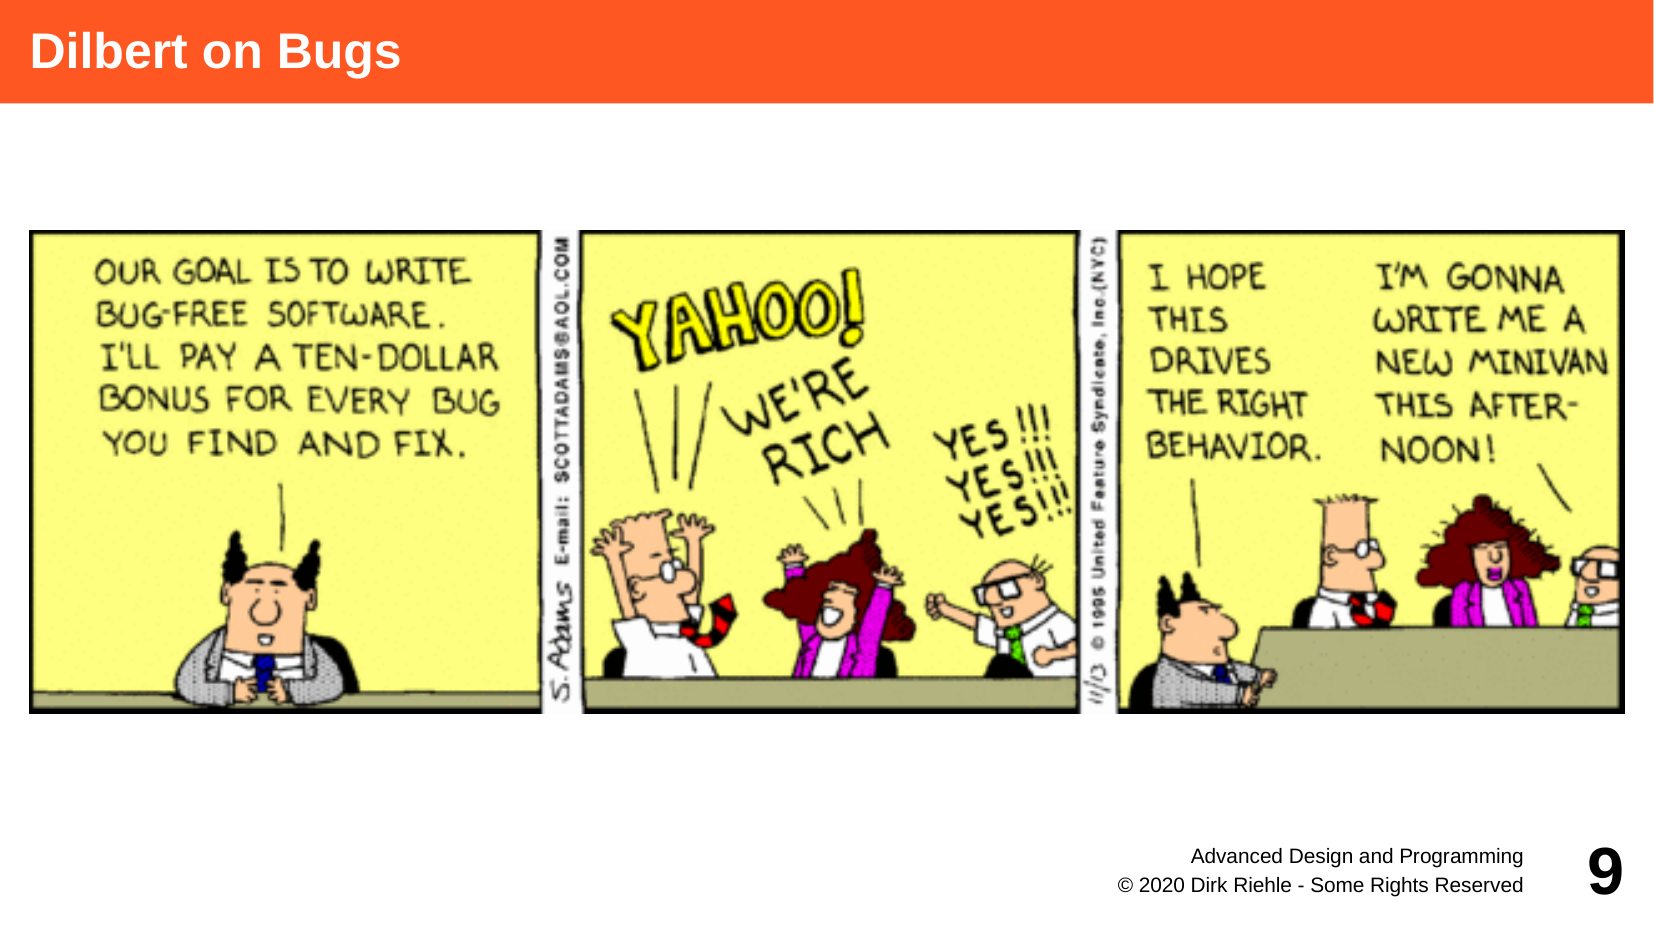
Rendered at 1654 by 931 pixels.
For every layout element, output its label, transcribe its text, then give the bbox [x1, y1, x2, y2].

title Dilbert on Bugs [0, 0, 1654, 104]
picture [29, 170, 1625, 775]
